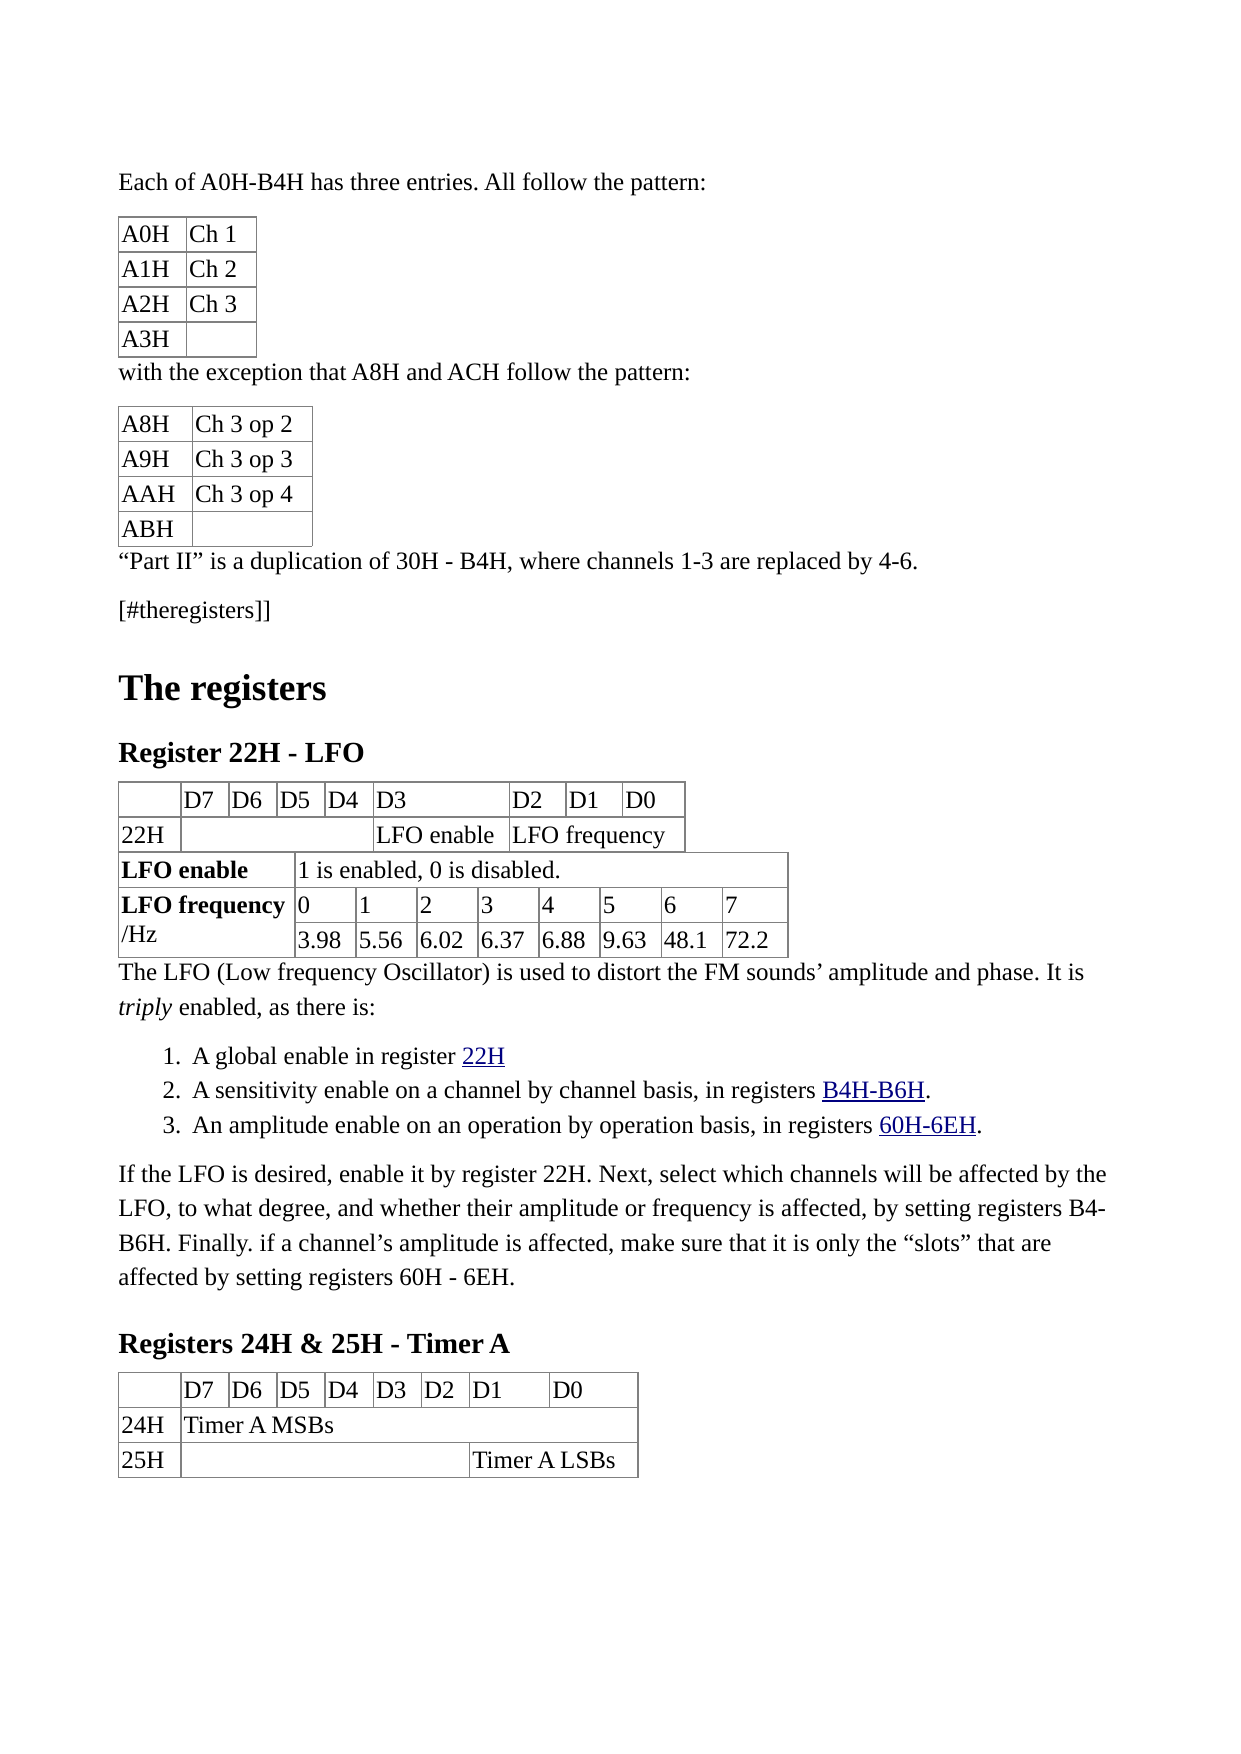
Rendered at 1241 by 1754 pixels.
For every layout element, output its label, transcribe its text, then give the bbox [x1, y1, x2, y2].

table_header D6 [230, 1373, 276, 1407]
table_cell Timer A LSBs [470, 1443, 637, 1477]
table_header D7 [182, 1373, 228, 1407]
table_header D5 [278, 1373, 324, 1407]
table_cell 25H [119, 1443, 180, 1477]
table_header D7 [182, 783, 228, 816]
table_cell LFO frequency /Hz [119, 888, 294, 957]
table_header D3 [374, 1373, 421, 1407]
subtitle Registers 24H & 25H - Timer A [118, 1326, 1122, 1359]
table_header D3 [374, 783, 509, 816]
table_cell A2H [119, 288, 186, 321]
table_cell 6.88 [540, 923, 599, 957]
table_header LFO enable [119, 853, 294, 887]
table_cell [193, 512, 312, 546]
table_header D0 [550, 1373, 637, 1407]
list A global enable in register 22H [162, 1041, 1122, 1069]
table_cell A1H [119, 253, 186, 286]
text Each of A0H-B4H has three entries. All follow the pattern: [118, 167, 1122, 196]
subtitle The registers [118, 665, 1122, 708]
table_cell 6.02 [418, 923, 477, 957]
table_header A8H [119, 407, 192, 441]
table_cell AAH [119, 477, 192, 511]
table_header [119, 1373, 180, 1407]
table_header [119, 783, 180, 816]
text The LFO (Low frequency Oscillator) is used to distort the FM sounds’ amplitude and phase. It is triply enabled, as there is: [118, 957, 1122, 1020]
table_cell 6 [662, 888, 722, 922]
table_cell Ch 3 [187, 288, 256, 321]
table_header Ch 3 op 2 [193, 407, 312, 441]
table_cell Ch 3 op 4 [193, 477, 312, 511]
table_cell 4 [540, 888, 599, 922]
table_cell 22H [119, 818, 180, 851]
table_cell [187, 323, 256, 356]
table_cell ABH [119, 512, 192, 546]
text “Part II” is a duplication of 30H - B4H, where channels 1-3 are replaced by 4-6. [118, 546, 1122, 575]
list A sensitivity enable on a channel by channel basis, in registers B4H-B6H. [162, 1075, 1122, 1104]
table_cell 5.56 [357, 923, 416, 957]
table_header D2 [510, 783, 565, 816]
table_cell 48.1 [662, 923, 722, 957]
table_header Ch 1 [187, 218, 256, 251]
table_header D1 [567, 783, 622, 816]
text [#theregisters]] [118, 595, 1122, 624]
table_cell A3H [119, 323, 186, 356]
table_header 1 is enabled, 0 is disabled. [296, 853, 787, 887]
table_cell 1 [357, 888, 416, 922]
table_cell Ch 3 op 3 [193, 442, 312, 476]
table_cell LFO enable [374, 818, 509, 851]
text If the LFO is desired, enable it by register 22H. Next, select which channels will be affected by the LFO, to what degree, and whether their amplitude or frequency is affected, by setting registers B4-B6H. Finally. if a channel’s amplitude is affected, make sure that it is only the “slots” that are affected by setting registers 60H - 6EH. [118, 1159, 1122, 1291]
table_cell LFO frequency [510, 818, 684, 851]
table_cell 3 [479, 888, 538, 922]
table_cell 9.63 [601, 923, 661, 957]
table_header D4 [326, 1373, 373, 1407]
table_cell 24H [119, 1408, 180, 1442]
table_cell 7 [723, 888, 787, 922]
table_header A0H [119, 218, 186, 251]
table_header D6 [230, 783, 276, 816]
table_header D2 [422, 1373, 469, 1407]
table_header D4 [326, 783, 373, 816]
table_cell Timer A MSBs [182, 1408, 637, 1442]
table_cell Ch 2 [187, 253, 256, 286]
table_cell 72.2 [723, 923, 787, 957]
table_cell 6.37 [479, 923, 538, 957]
table_header D5 [278, 783, 324, 816]
table_cell A9H [119, 442, 192, 476]
table_cell 2 [418, 888, 477, 922]
table_header D0 [623, 783, 684, 816]
list An amplitude enable on an operation by operation basis, in registers 60H-6EH. [162, 1110, 1122, 1138]
table_cell [182, 1443, 469, 1477]
table_cell [182, 818, 373, 851]
subtitle Register 22H - LFO [118, 735, 1122, 769]
table_cell 5 [601, 888, 661, 922]
table_cell 3.98 [296, 923, 355, 957]
text with the exception that A8H and ACH follow the pattern: [118, 357, 1122, 385]
table_header D1 [470, 1373, 549, 1407]
table_cell 0 [296, 888, 355, 922]
